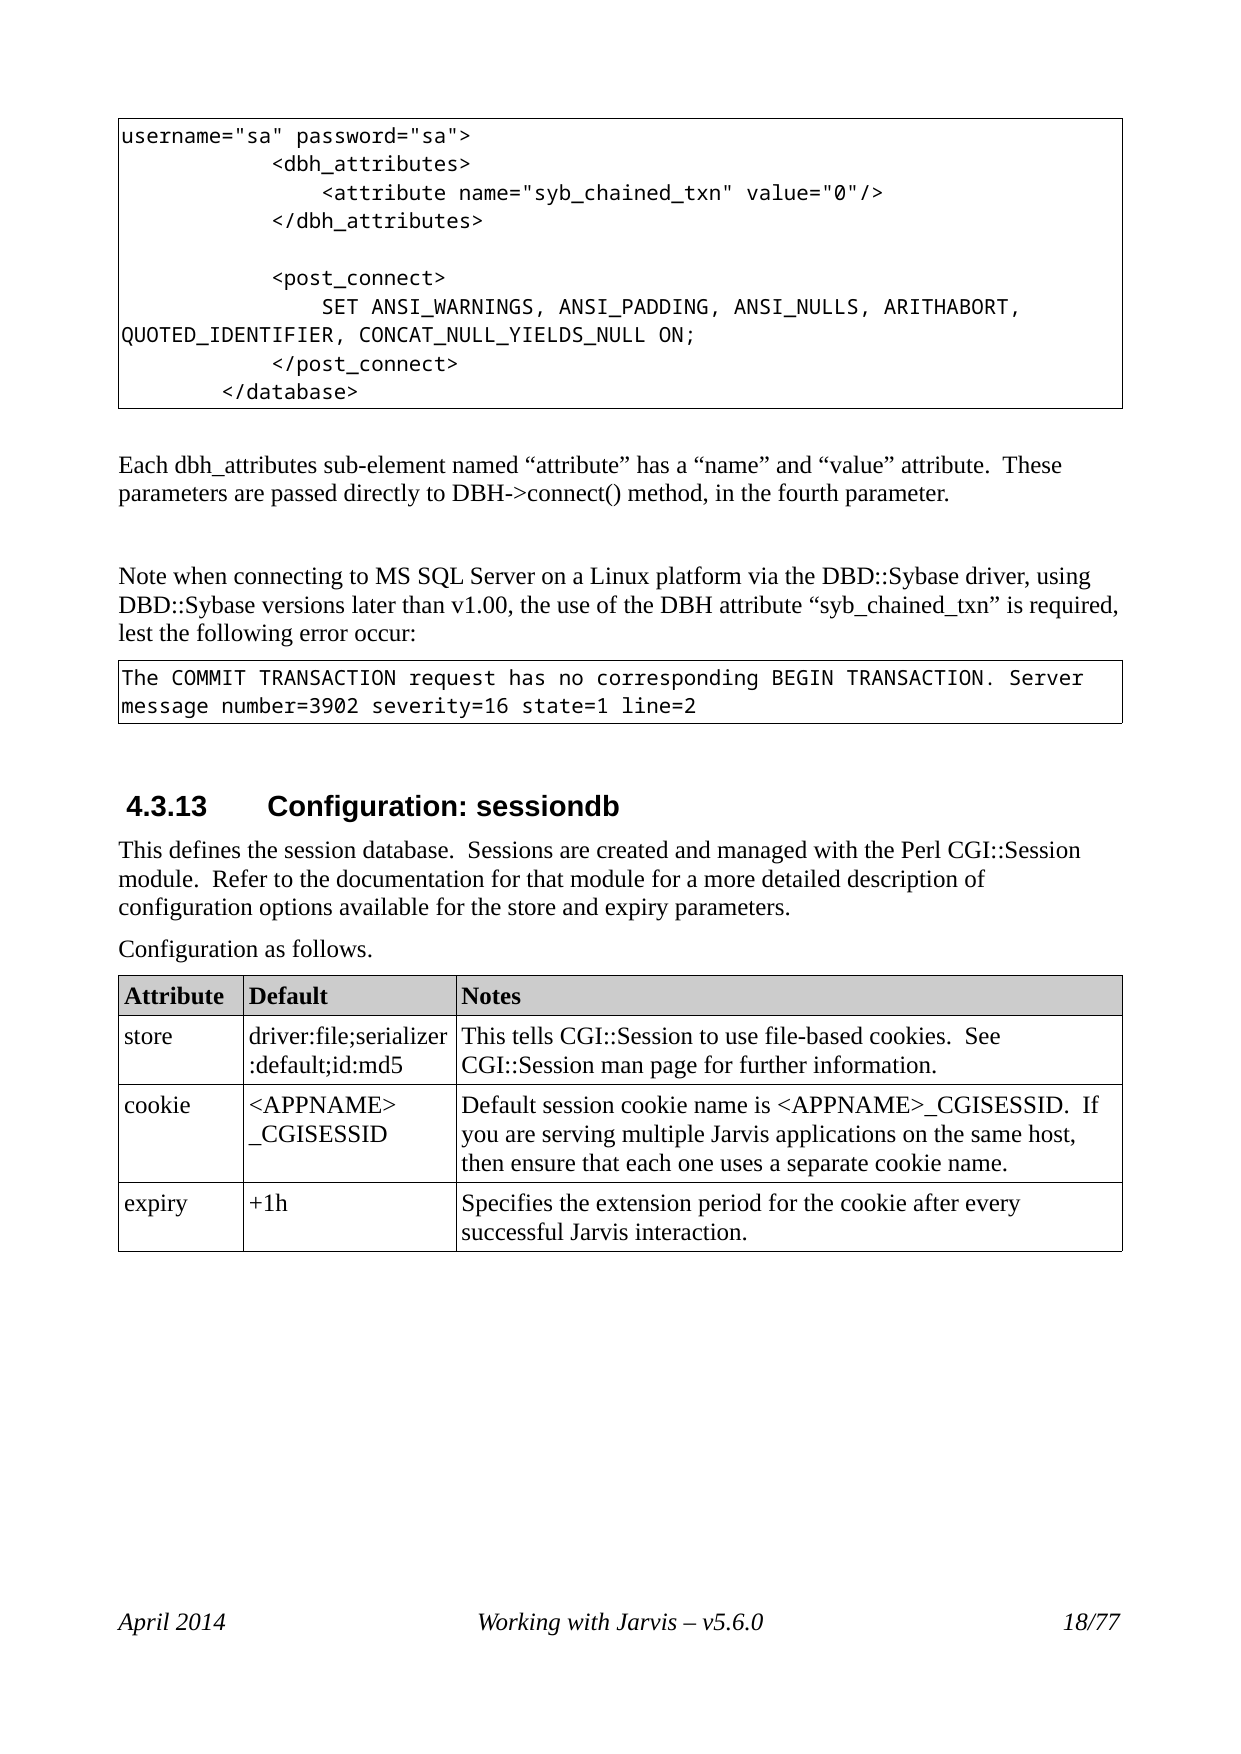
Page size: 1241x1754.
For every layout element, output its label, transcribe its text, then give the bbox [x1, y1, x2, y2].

text The COMMIT TRANSACTION request has no corresponding BEGIN TRANSACTION. Server message number=3902 severity=16 state=1 line=2 [119, 661, 1122, 723]
text </post_connect> [119, 346, 1122, 374]
text <post_connect> [119, 260, 1122, 289]
table_cell cookie [119, 1085, 243, 1182]
table_cell Default session cookie name is <APPNAME>_CGISESSID. If you are serving multiple Jarvis applications on the same host, then ensure that each one uses a separate cookie name. [457, 1085, 1122, 1182]
text </dbh_attributes> [119, 203, 1122, 235]
table_cell This tells CGI::Session to use file-based cookies. See CGI::Session man page for further information. [457, 1016, 1122, 1084]
table_cell +1h [244, 1183, 456, 1251]
text SET ANSI_WARNINGS, ANSI_PADDING, ANSI_NULLS, ARITHABORT, QUOTED_IDENTIFIER, CONCAT_NULL_YIELDS_NULL ON; [119, 289, 1122, 346]
text username="sa" password="sa"> [119, 119, 1122, 147]
table_header Attribute [119, 976, 243, 1015]
table_header Notes [457, 976, 1122, 1015]
text </database> [119, 374, 1122, 408]
text <attribute name="syb_chained_txn" value="0"/> [119, 175, 1122, 203]
text <dbh_attributes> [119, 147, 1122, 175]
text Each dbh_attributes sub-element named “attribute” has a “name” and “value” attribute. These parameters are passed directly to DBH->connect() method, in the fourth parameter. [118, 450, 1122, 507]
table_header Default [244, 976, 456, 1015]
text Note when connecting to MS SQL Server on a Linux platform via the DBD::Sybase driver, using DBD::Sybase versions later than v1.00, the use of the DBH attribute “syb_chained_txn” is required, lest the following error occur: [118, 561, 1122, 647]
table_cell expiry [119, 1183, 243, 1251]
table_cell <APPNAME> _CGISESSID [244, 1085, 456, 1182]
table_cell Specifies the extension period for the cookie after every successful Jarvis interaction. [457, 1183, 1122, 1251]
subtitle Configuration: sessiondb [118, 789, 1122, 822]
text Configuration as follows. [118, 934, 1122, 962]
table_cell driver:file;serializer :default;id:md5 [244, 1016, 456, 1084]
table_cell store [119, 1016, 243, 1084]
text This defines the session database. Sessions are created and managed with the Perl CGI::Session module. Refer to the documentation for that module for a more detailed description of configuration options available for the store and expiry parameters. [118, 835, 1122, 921]
